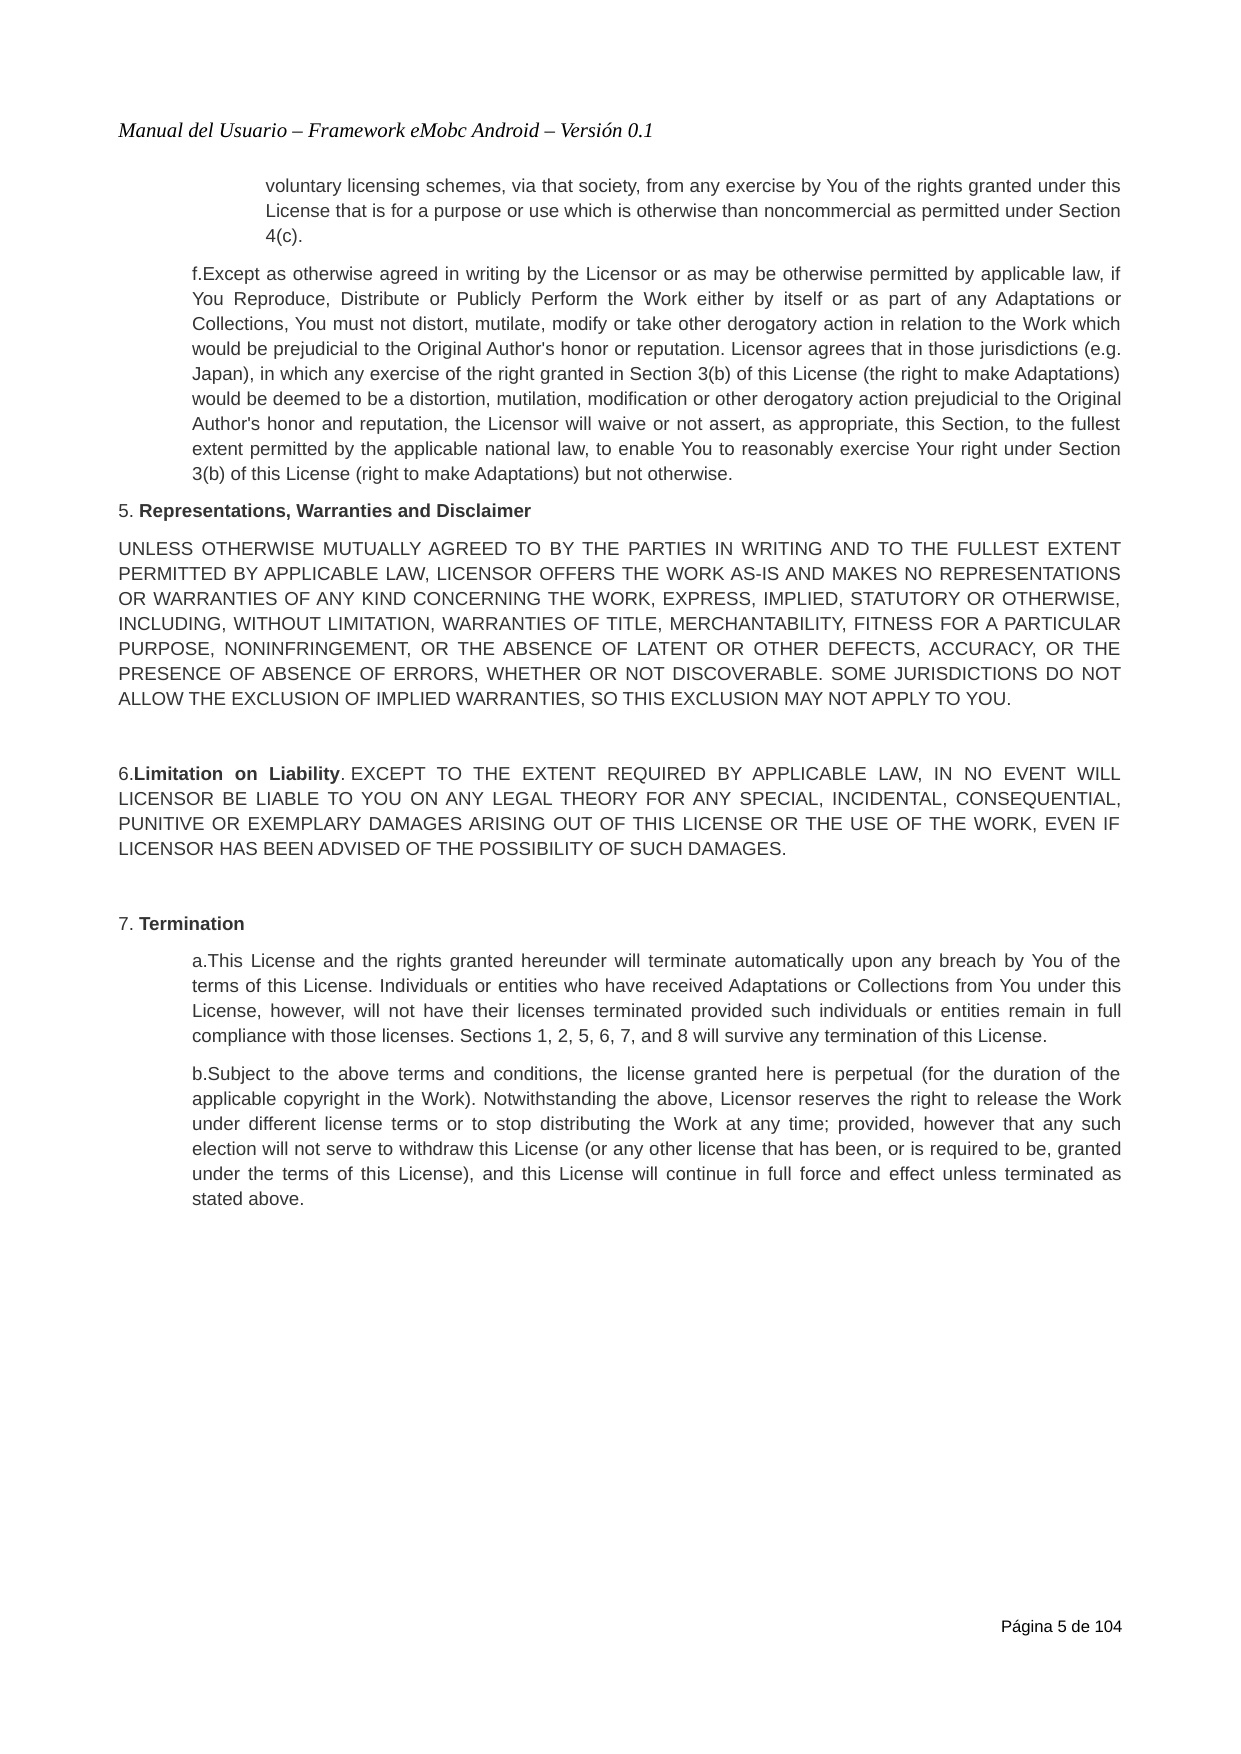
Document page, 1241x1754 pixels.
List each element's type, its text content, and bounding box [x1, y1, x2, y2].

text 7. Termination [118, 909, 1122, 934]
list 6.Limitation on Liability. EXCEPT TO THE EXTENT REQUIRED BY APPLICABLE LAW, IN NO EVENT WILL LICENSOR BE LIABLE TO YOU ON ANY LEGAL THEORY FOR ANY SPECIAL, INCIDENTAL, CONSEQUENTIAL, PUNITIVE OR EXEMPLARY DAMAGES ARISING OUT OF THIS LICENSE OR THE USE OF THE WORK, EVEN IF LICENSOR HAS BEEN ADVISED OF THE POSSIBILITY OF SUCH DAMAGES. [118, 759, 1122, 859]
text UNLESS OTHERWISE MUTUALLY AGREED TO BY THE PARTIES IN WRITING AND TO THE FULLEST EXTENT PERMITTED BY APPLICABLE LAW, LICENSOR OFFERS THE WORK AS-IS AND MAKES NO REPRESENTATIONS OR WARRANTIES OF ANY KIND CONCERNING THE WORK, EXPRESS, IMPLIED, STATUTORY OR OTHERWISE, INCLUDING, WITHOUT LIMITATION, WARRANTIES OF TITLE, MERCHANTABILITY, FITNESS FOR A PARTICULAR PURPOSE, NONINFRINGEMENT, OR THE ABSENCE OF LATENT OR OTHER DEFECTS, ACCURACY, OR THE PRESENCE OF ABSENCE OF ERRORS, WHETHER OR NOT DISCOVERABLE. SOME JURISDICTIONS DO NOT ALLOW THE EXCLUSION OF IMPLIED WARRANTIES, SO THIS EXCLUSION MAY NOT APPLY TO YOU. [118, 534, 1122, 709]
text 5. Representations, Warranties and Disclaimer [118, 497, 1122, 522]
list Except as otherwise agreed in writing by the Licensor or as may be otherwise permitted by applicable law, if You Reproduce, Distribute or Publicly Perform the Work either by itself or as part of any Adaptations or Collections, You must not distort, mutilate, modify or take other derogatory action in relation to the Work which would be prejudicial to the Original Author's honor or reputation. Licensor agrees that in those jurisdictions (e.g. Japan), in which any exercise of the right granted in Section 3(b) of this License (the right to make Adaptations) would be deemed to be a distortion, mutilation, modification or other derogatory action prejudicial to the Original Author's honor and reputation, the Licensor will waive or not assert, as appropriate, this Section, to the fullest extent permitted by the applicable national law, to enable You to reasonably exercise Your right under Section 3(b) of this License (right to make Adaptations) but not otherwise. [118, 259, 1122, 484]
list voluntary licensing schemes, via that society, from any exercise by You of the rights granted under this License that is for a purpose or use which is otherwise than noncommercial as permitted under Section 4(c). [118, 172, 1122, 247]
list This License and the rights granted hereunder will terminate automatically upon any breach by You of the terms of this License. Individuals or entities who have received Adaptations or Collections from You under this License, however, will not have their licenses terminated provided such individuals or entities remain in full compliance with those licenses. Sections 1, 2, 5, 6, 7, and 8 will survive any termination of this License. [118, 947, 1122, 1047]
list Subject to the above terms and conditions, the license granted here is perpetual (for the duration of the applicable copyright in the Work). Notwithstanding the above, Licensor reserves the right to release the Work under different license terms or to stop distributing the Work at any time; provided, however that any such election will not serve to withdraw this License (or any other license that has been, or is required to be, granted under the terms of this License), and this License will continue in full force and effect unless terminated as stated above. [118, 1059, 1122, 1209]
